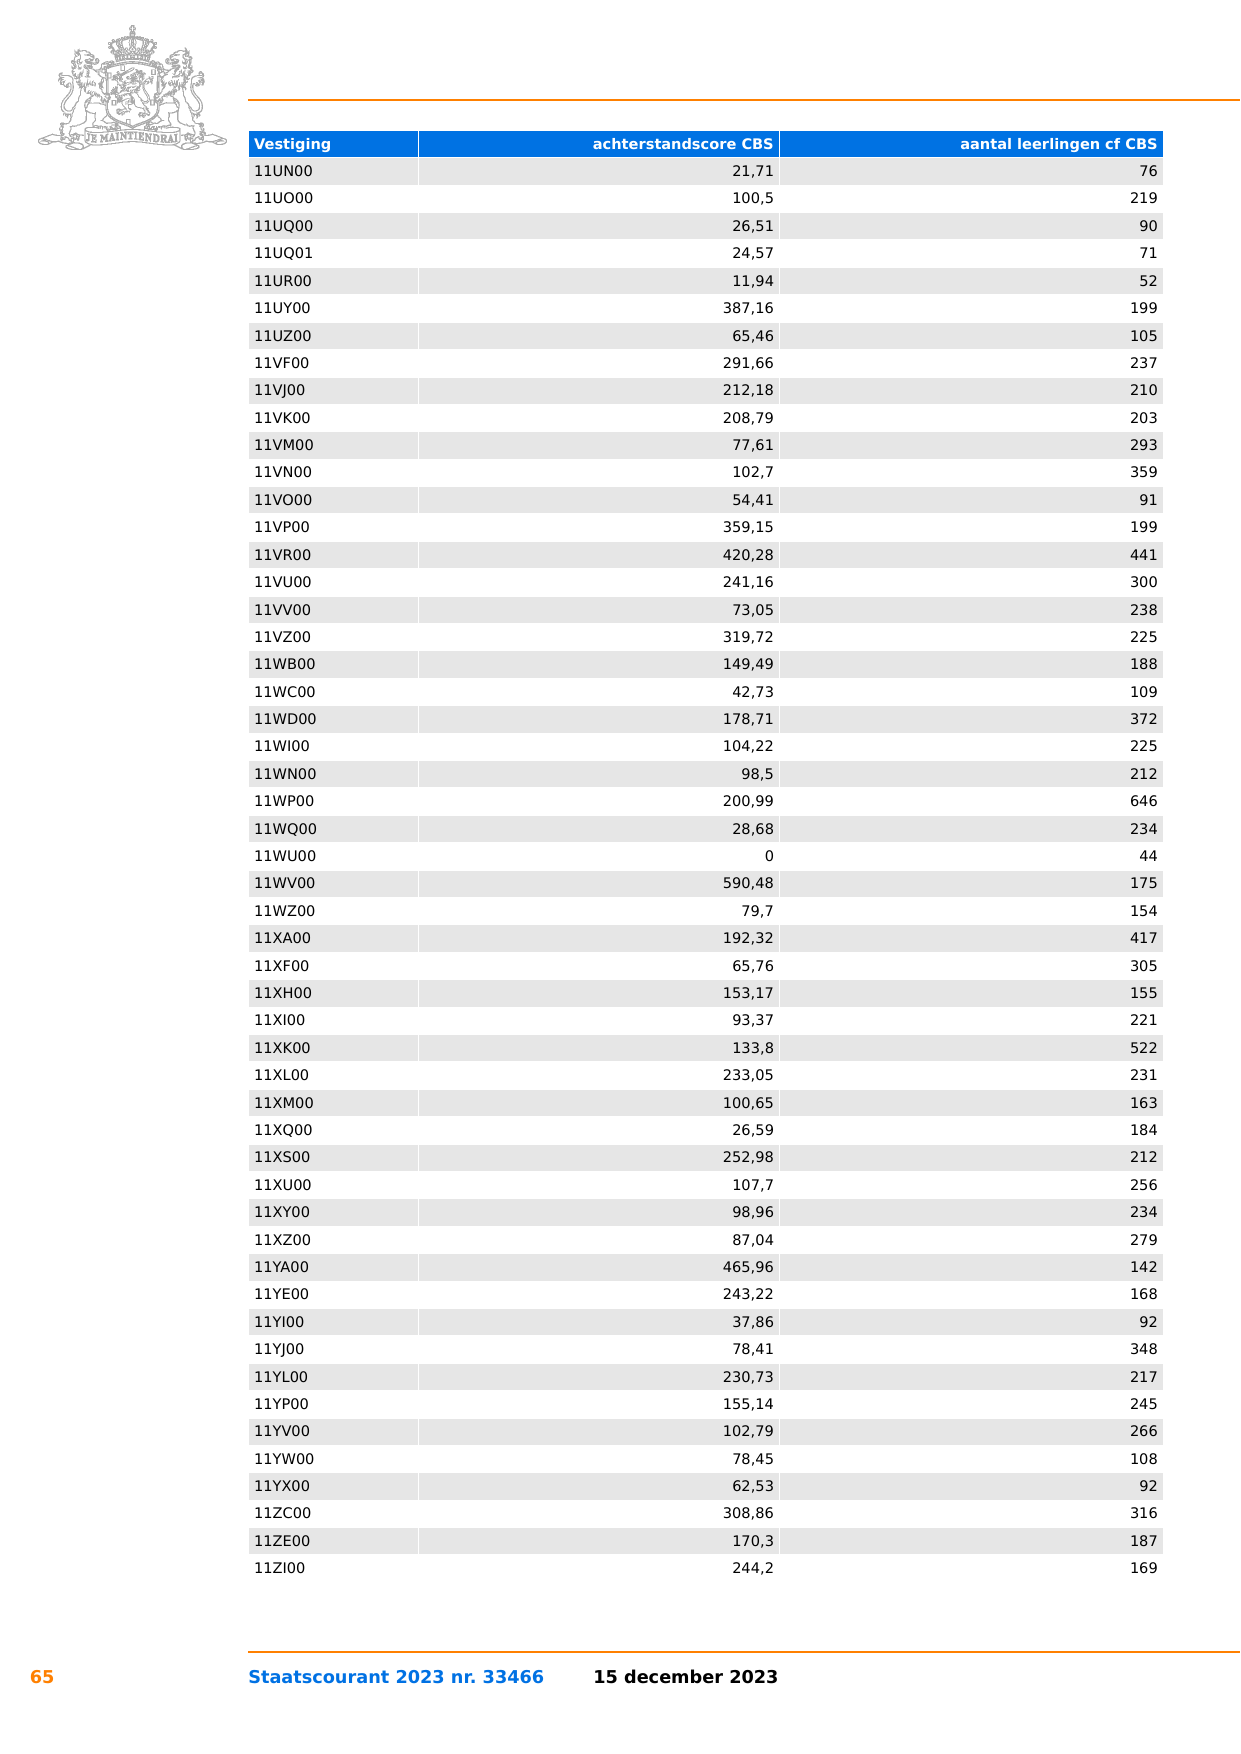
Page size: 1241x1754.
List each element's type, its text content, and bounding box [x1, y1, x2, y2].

table_cell 11YJ00 [249, 1336, 418, 1363]
table_cell 11XU00 [249, 1172, 418, 1198]
table_cell 21,71 [419, 158, 779, 185]
table_cell 90 [780, 213, 1163, 239]
table_header achterstandscore CBS [419, 131, 779, 157]
table_cell 11YX00 [249, 1473, 418, 1500]
table_cell 199 [780, 515, 1163, 541]
table_cell 319,72 [419, 624, 779, 650]
table_cell 279 [780, 1227, 1163, 1253]
table_cell 79,7 [419, 898, 779, 924]
table_cell 11VM00 [249, 432, 418, 459]
table_cell 348 [780, 1336, 1163, 1363]
table_cell 71 [780, 241, 1163, 267]
table_cell 154 [780, 898, 1163, 924]
table_cell 646 [780, 789, 1163, 815]
table_cell 225 [780, 734, 1163, 760]
table_cell 212 [780, 761, 1163, 787]
table_header aantal leerlingen cf CBS [780, 131, 1163, 157]
table_cell 11XK00 [249, 1035, 418, 1061]
table_cell 200,99 [419, 789, 779, 815]
table_cell 105 [780, 323, 1163, 349]
table_cell 387,16 [419, 295, 779, 322]
table_cell 11WU00 [249, 843, 418, 869]
table_cell 234 [780, 1199, 1163, 1226]
table_cell 203 [780, 405, 1163, 431]
table_cell 316 [780, 1501, 1163, 1527]
table_cell 237 [780, 350, 1163, 376]
table_cell 170,3 [419, 1528, 779, 1554]
table_cell 11ZI00 [249, 1556, 418, 1582]
table_cell 163 [780, 1090, 1163, 1116]
table_cell 11VF00 [249, 350, 418, 376]
table_cell 210 [780, 378, 1163, 404]
table_header Vestiging [249, 131, 418, 157]
table_cell 233,05 [419, 1063, 779, 1089]
table_cell 24,57 [419, 241, 779, 267]
table_cell 26,51 [419, 213, 779, 239]
table_cell 417 [780, 925, 1163, 952]
table_cell 109 [780, 679, 1163, 705]
table_cell 11VO00 [249, 487, 418, 513]
table_cell 102,7 [419, 460, 779, 486]
table_cell 11XL00 [249, 1063, 418, 1089]
table_cell 11YL00 [249, 1364, 418, 1390]
table_cell 92 [780, 1473, 1163, 1500]
table_cell 62,53 [419, 1473, 779, 1500]
table_cell 178,71 [419, 706, 779, 733]
table_cell 217 [780, 1364, 1163, 1390]
table_cell 155 [780, 980, 1163, 1007]
table_cell 11XZ00 [249, 1227, 418, 1253]
table_cell 300 [780, 569, 1163, 596]
table_cell 168 [780, 1282, 1163, 1308]
table_cell 54,41 [419, 487, 779, 513]
table_cell 37,86 [419, 1309, 779, 1335]
table_cell 149,49 [419, 651, 779, 678]
table_cell 231 [780, 1063, 1163, 1089]
table_cell 11XI00 [249, 1008, 418, 1034]
table_cell 11UQ01 [249, 241, 418, 267]
table_cell 11WC00 [249, 679, 418, 705]
table_cell 52 [780, 268, 1163, 294]
table_cell 420,28 [419, 542, 779, 568]
table_cell 93,37 [419, 1008, 779, 1034]
table_cell 11WZ00 [249, 898, 418, 924]
table_cell 87,04 [419, 1227, 779, 1253]
table_cell 199 [780, 295, 1163, 322]
table_cell 11YI00 [249, 1309, 418, 1335]
table_cell 192,32 [419, 925, 779, 952]
table_cell 11VJ00 [249, 378, 418, 404]
table_cell 293 [780, 432, 1163, 459]
table_cell 11YP00 [249, 1391, 418, 1417]
table_cell 42,73 [419, 679, 779, 705]
table_cell 107,7 [419, 1172, 779, 1198]
table_cell 305 [780, 953, 1163, 979]
table_cell 169 [780, 1556, 1163, 1582]
table_cell 11YA00 [249, 1254, 418, 1281]
table_cell 100,65 [419, 1090, 779, 1116]
table_cell 11VR00 [249, 542, 418, 568]
table_cell 244,2 [419, 1556, 779, 1582]
table_cell 11VN00 [249, 460, 418, 486]
table_cell 133,8 [419, 1035, 779, 1061]
table_cell 11VU00 [249, 569, 418, 596]
table_cell 11VV00 [249, 597, 418, 623]
table_cell 11UZ00 [249, 323, 418, 349]
table_cell 76 [780, 158, 1163, 185]
table_cell 92 [780, 1309, 1163, 1335]
table_cell 11WP00 [249, 789, 418, 815]
table_cell 44 [780, 843, 1163, 869]
table_cell 212,18 [419, 378, 779, 404]
table_cell 256 [780, 1172, 1163, 1198]
table_cell 11UN00 [249, 158, 418, 185]
table_cell 11WQ00 [249, 816, 418, 842]
table_cell 65,46 [419, 323, 779, 349]
table_cell 372 [780, 706, 1163, 733]
table_cell 241,16 [419, 569, 779, 596]
table_cell 26,59 [419, 1117, 779, 1143]
table_cell 155,14 [419, 1391, 779, 1417]
table_cell 252,98 [419, 1145, 779, 1171]
table_cell 11YV00 [249, 1419, 418, 1445]
table_cell 11WN00 [249, 761, 418, 787]
table_cell 11ZE00 [249, 1528, 418, 1554]
table_cell 465,96 [419, 1254, 779, 1281]
table_cell 243,22 [419, 1282, 779, 1308]
table_cell 0 [419, 843, 779, 869]
table_cell 91 [780, 487, 1163, 513]
table_cell 208,79 [419, 405, 779, 431]
table_cell 104,22 [419, 734, 779, 760]
table_cell 11YE00 [249, 1282, 418, 1308]
table_cell 522 [780, 1035, 1163, 1061]
table_cell 73,05 [419, 597, 779, 623]
table_cell 184 [780, 1117, 1163, 1143]
table_cell 153,17 [419, 980, 779, 1007]
table_cell 188 [780, 651, 1163, 678]
table_cell 291,66 [419, 350, 779, 376]
table_cell 11XA00 [249, 925, 418, 952]
table_cell 219 [780, 186, 1163, 212]
table_cell 238 [780, 597, 1163, 623]
table_cell 11UQ00 [249, 213, 418, 239]
picture [38, 25, 227, 150]
table_cell 11UY00 [249, 295, 418, 322]
table_cell 78,41 [419, 1336, 779, 1363]
table_cell 212 [780, 1145, 1163, 1171]
table_cell 225 [780, 624, 1163, 650]
table_cell 11UR00 [249, 268, 418, 294]
table_cell 11UO00 [249, 186, 418, 212]
table_cell 11ZC00 [249, 1501, 418, 1527]
table_cell 142 [780, 1254, 1163, 1281]
table_cell 11XF00 [249, 953, 418, 979]
table_cell 308,86 [419, 1501, 779, 1527]
table_cell 78,45 [419, 1446, 779, 1472]
table_cell 221 [780, 1008, 1163, 1034]
table_cell 28,68 [419, 816, 779, 842]
table_cell 11XM00 [249, 1090, 418, 1116]
table_cell 11WB00 [249, 651, 418, 678]
table_cell 441 [780, 542, 1163, 568]
table_cell 11XQ00 [249, 1117, 418, 1143]
table_cell 187 [780, 1528, 1163, 1554]
table_cell 11WD00 [249, 706, 418, 733]
table_cell 11WI00 [249, 734, 418, 760]
table_cell 245 [780, 1391, 1163, 1417]
table_cell 11WV00 [249, 871, 418, 897]
table_cell 98,96 [419, 1199, 779, 1226]
table_cell 102,79 [419, 1419, 779, 1445]
table_cell 359 [780, 460, 1163, 486]
table_cell 11VP00 [249, 515, 418, 541]
table_cell 359,15 [419, 515, 779, 541]
table_cell 11,94 [419, 268, 779, 294]
table_cell 11XH00 [249, 980, 418, 1007]
table_cell 11YW00 [249, 1446, 418, 1472]
table_cell 234 [780, 816, 1163, 842]
table_cell 11VK00 [249, 405, 418, 431]
table_cell 77,61 [419, 432, 779, 459]
table_cell 108 [780, 1446, 1163, 1472]
table_cell 230,73 [419, 1364, 779, 1390]
table_cell 266 [780, 1419, 1163, 1445]
table_cell 11XS00 [249, 1145, 418, 1171]
table_cell 590,48 [419, 871, 779, 897]
table_cell 175 [780, 871, 1163, 897]
table_cell 11XY00 [249, 1199, 418, 1226]
table_cell 100,5 [419, 186, 779, 212]
table_cell 65,76 [419, 953, 779, 979]
table_cell 98,5 [419, 761, 779, 787]
table_cell 11VZ00 [249, 624, 418, 650]
